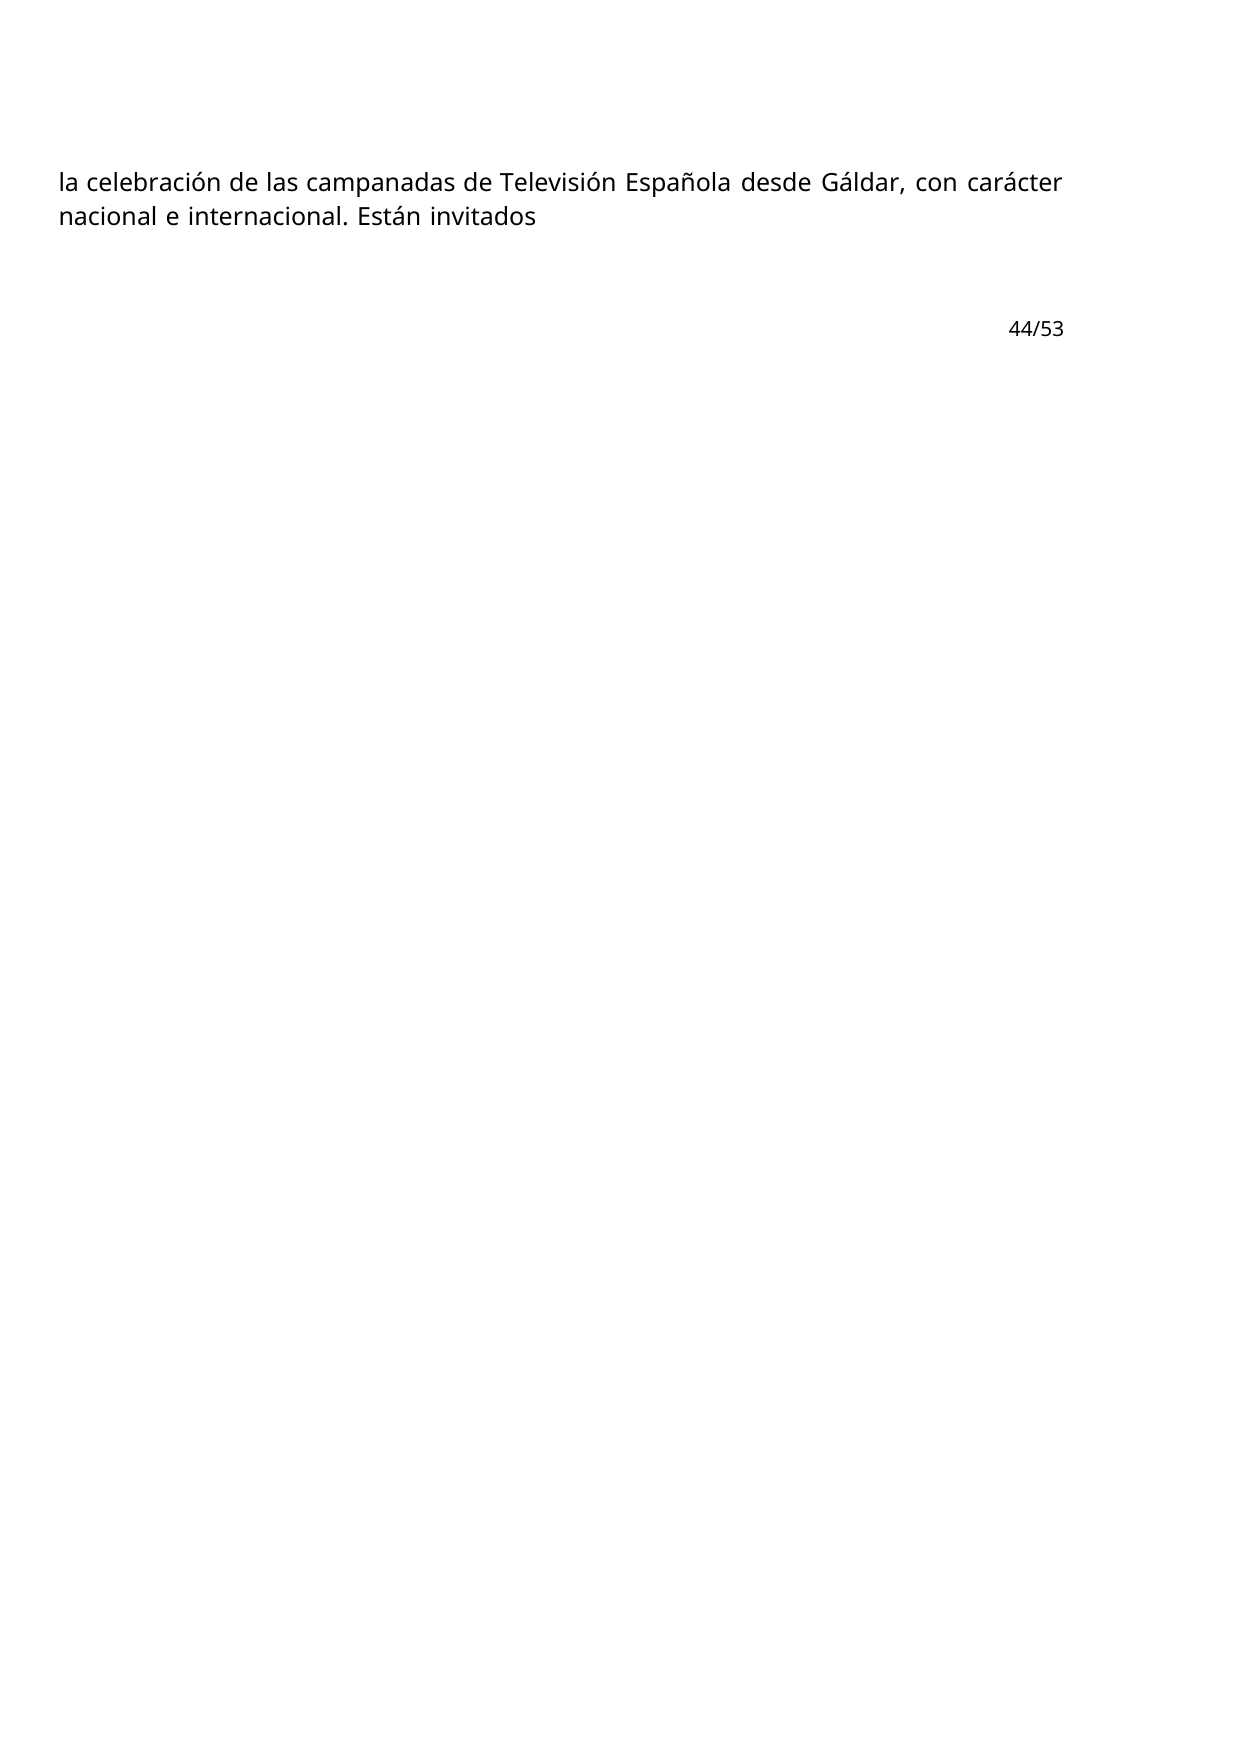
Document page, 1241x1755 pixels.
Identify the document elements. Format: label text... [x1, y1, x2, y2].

list la celebración de las campanadas de Televisión Española desde Gáldar, con carácter nacional e internacional. Están invitados [58, 164, 1063, 233]
text 44/53 [58, 314, 1064, 342]
